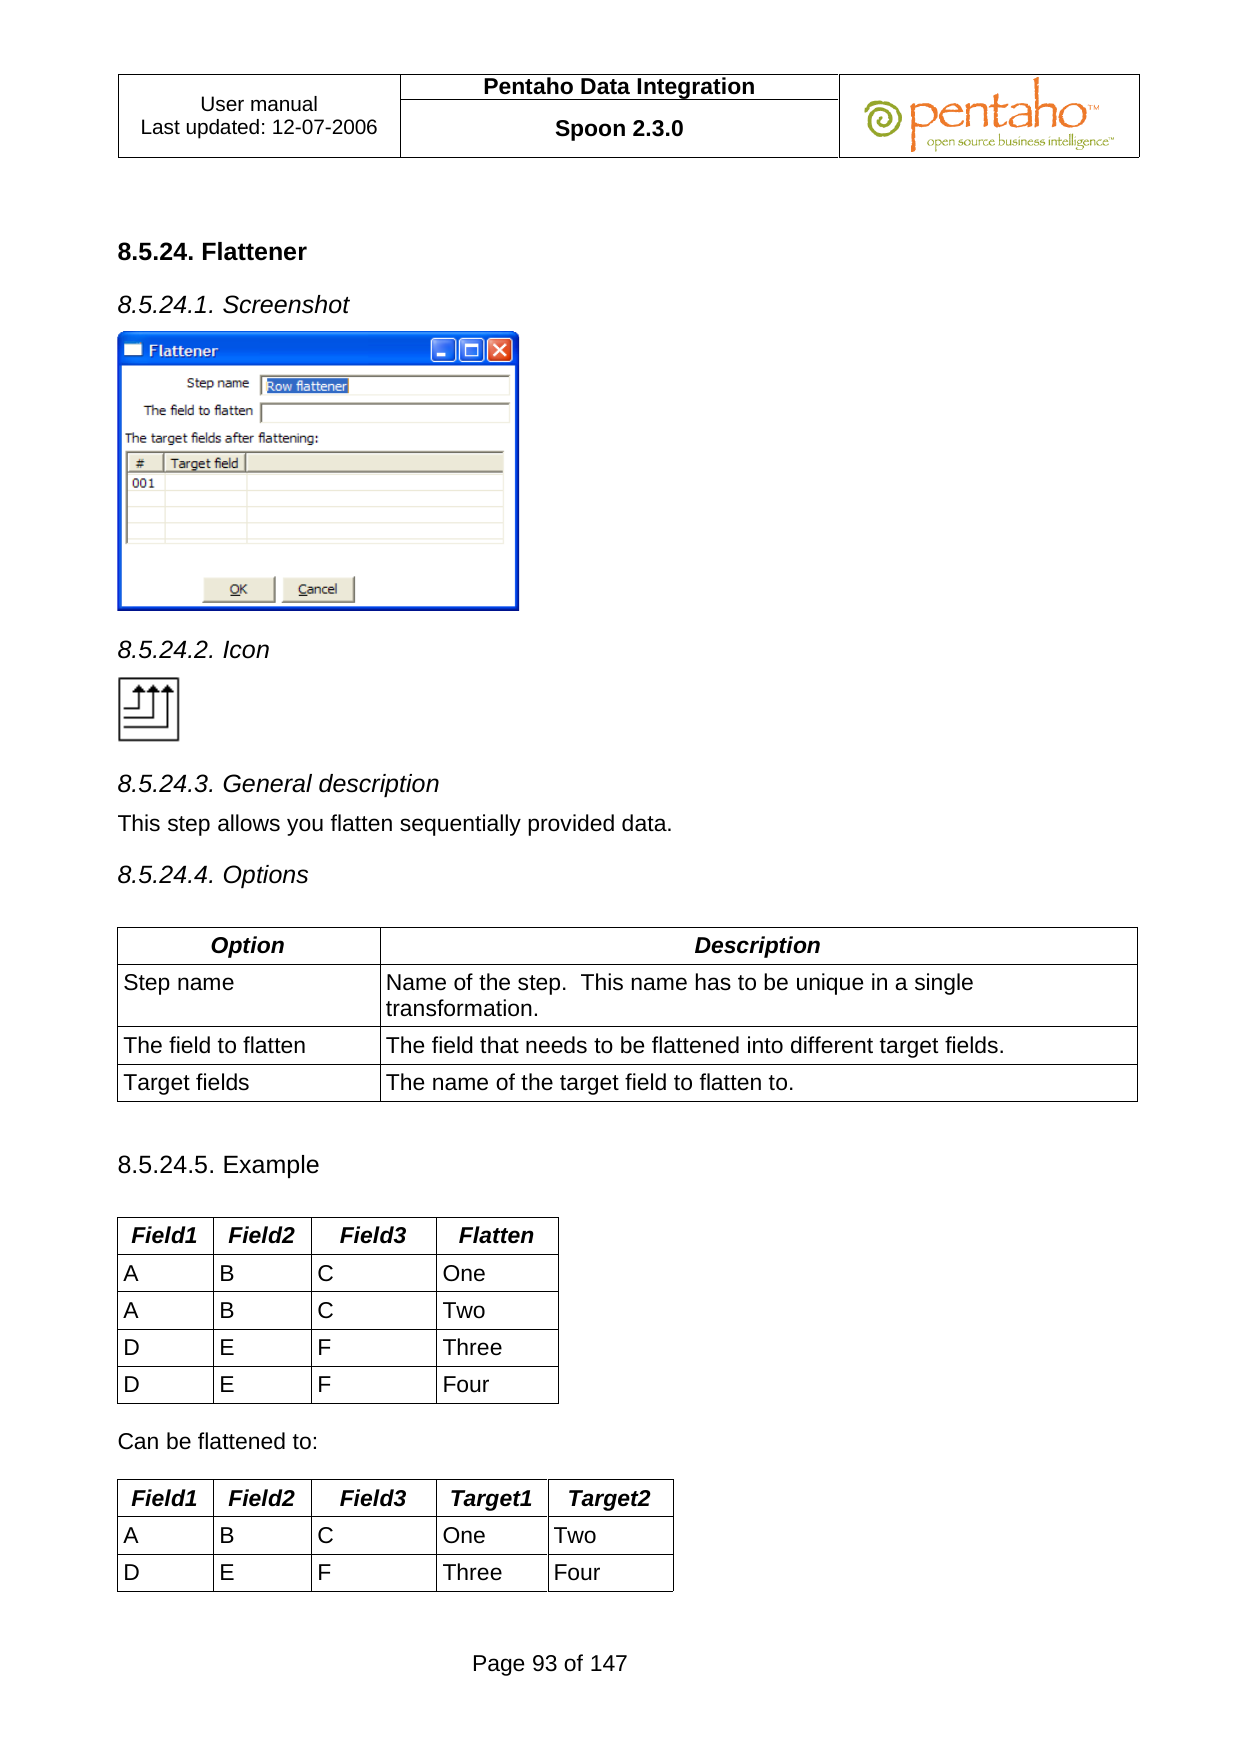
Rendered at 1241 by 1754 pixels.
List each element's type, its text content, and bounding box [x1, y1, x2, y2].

subtitle General description [117, 770, 1137, 798]
table_header Flatten [437, 1218, 558, 1254]
table_cell C [312, 1255, 436, 1291]
table_cell Target fields [118, 1065, 380, 1101]
table_cell D [118, 1330, 213, 1366]
subtitle Example [117, 1151, 1137, 1179]
table_cell A [118, 1517, 213, 1554]
subtitle Screenshot [117, 291, 1137, 319]
table_cell A [118, 1255, 213, 1291]
table_cell B [214, 1292, 311, 1329]
table_cell The field to flatten [118, 1027, 380, 1064]
table_header Field2 [214, 1480, 311, 1516]
subtitle Options [117, 861, 1137, 889]
table_header Field1 [118, 1480, 213, 1516]
table_header Field3 [312, 1218, 436, 1254]
table_cell F [312, 1330, 436, 1366]
table_cell D [118, 1555, 213, 1591]
table_cell A [118, 1292, 213, 1329]
table_header Field2 [214, 1218, 311, 1254]
table_cell B [214, 1255, 311, 1291]
table_cell C [312, 1292, 436, 1329]
table_header Description [381, 928, 1137, 964]
table_cell One [437, 1255, 558, 1291]
table_cell F [312, 1367, 436, 1403]
table_header Option [118, 928, 380, 964]
table_header Target2 [549, 1480, 673, 1516]
table_cell E [214, 1555, 311, 1591]
table_header Target1 [437, 1480, 547, 1516]
table_cell E [214, 1367, 311, 1403]
table_cell Two [549, 1517, 673, 1554]
table_cell Four [437, 1367, 558, 1403]
subtitle Icon [117, 636, 1137, 664]
table_header Field1 [118, 1218, 213, 1254]
table_cell F [312, 1555, 436, 1591]
table_cell Two [437, 1292, 558, 1329]
table_cell The field that needs to be flattened into different target fields. [381, 1027, 1137, 1064]
table_cell Four [549, 1555, 673, 1591]
table_cell Name of the step. This name has to be unique in a single transformation. [381, 965, 1137, 1026]
table_cell The name of the target field to flatten to. [381, 1065, 1137, 1101]
table_header Field3 [312, 1480, 436, 1516]
table_cell D [118, 1367, 213, 1403]
table_cell C [312, 1517, 436, 1554]
text Can be flattened to: [117, 1428, 1137, 1454]
table_cell Step name [118, 965, 380, 1026]
table_cell B [214, 1517, 311, 1554]
table_cell E [214, 1330, 311, 1366]
table_cell Three [437, 1330, 558, 1366]
table_cell Three [437, 1555, 547, 1591]
table_cell One [437, 1517, 547, 1554]
subtitle Flattener [117, 238, 1137, 266]
picture [117, 331, 520, 611]
text This step allows you flatten sequentially provided data. [117, 810, 1137, 836]
